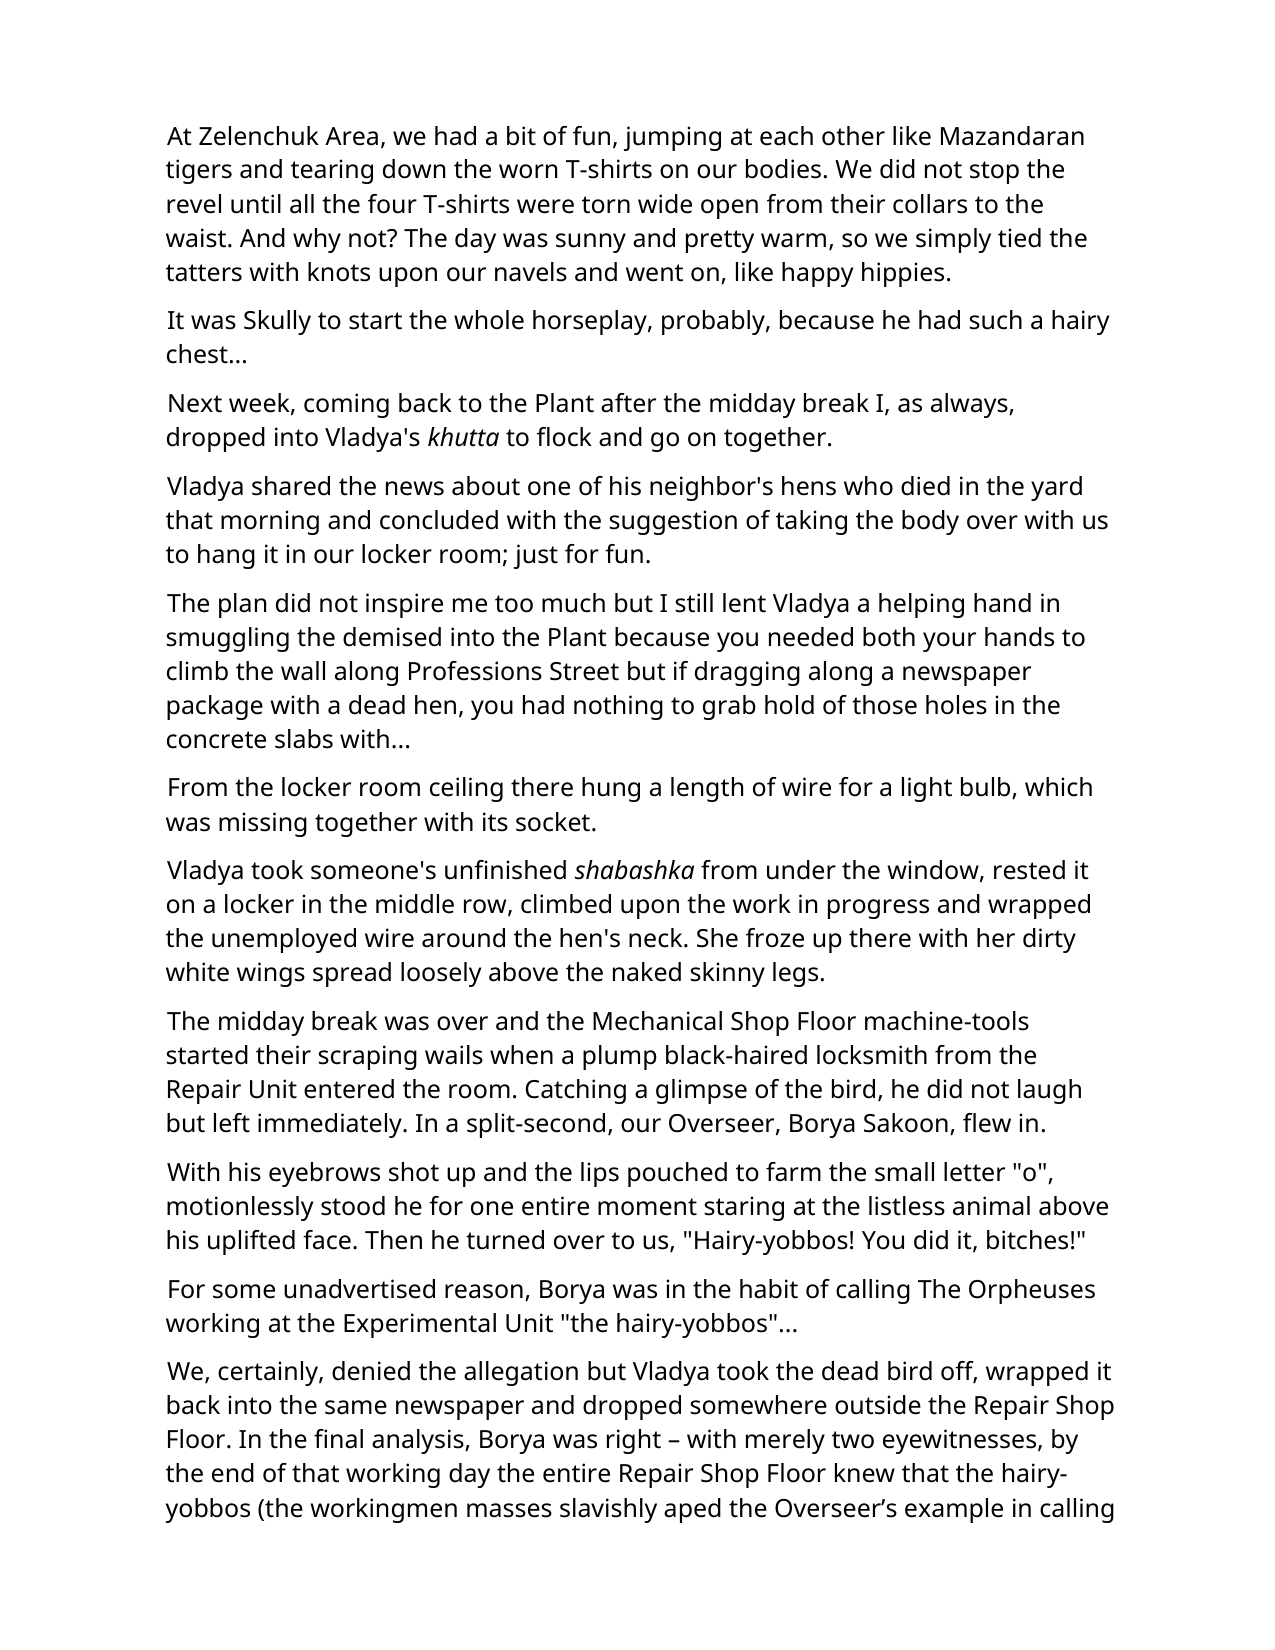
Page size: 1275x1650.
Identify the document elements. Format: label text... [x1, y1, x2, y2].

text We, certainly, denied the allegation but Vladya took the dead bird off, wrapped it back into the same newspaper and dropped somewhere outside the Repair Shop Floor. In the final analysis, Borya was right – with merely two eyewitnesses, by the end of that working day the entire Repair Shop Floor knew that the hairy-yobbos (the workingmen masses slavishly aped the Overseer’s example in calling [165, 1354, 1118, 1524]
text Next week, coming back to the Plant after the midday break I, as always, dropped into Vladya's khutta to flock and go on together. [165, 386, 1118, 454]
text For some unadvertised reason, Borya was in the habit of calling The Orpheuses working at the Experimental Unit "the hairy-yobbos"... [165, 1271, 1118, 1339]
text Vladya shared the news about one of his neighbor's hens who died in the yard that morning and concluded with the suggestion of taking the body over with us to hang it in our locker room; just for fun. [165, 468, 1118, 571]
text With his eyebrows shot up and the lips pouched to farm the small letter "o", motionlessly stood he for one entire moment staring at the listless animal above his uplifted face. Then he turned over to us, "Hairy-yobbos! You did it, bitches!" [165, 1154, 1118, 1257]
text From the locker room ceiling there hung a length of wire for a light bulb, which was missing together with its socket. [165, 770, 1118, 838]
text The midday break was over and the Mechanical Shop Floor machine-tools started their scraping wails when a plump black-haired locksmith from the Repair Unit entered the room. Catching a glimpse of the bird, he did not laugh but left immediately. In a split-second, our Overseer, Borya Sakoon, flew in. [165, 1004, 1118, 1140]
text The plan did not inspire me too much but I still lent Vladya a helping hand in smuggling the demised into the Plant because you needed both your hands to climb the wall along Professions Street but if dragging along a newspaper package with a dead hen, you had nothing to grab hold of those holes in the concrete slabs with... [165, 585, 1118, 756]
text It was Skully to start the whole horseplay, probably, because he had such a hairy chest… [165, 303, 1118, 371]
text At Zelenchuk Area, we had a bit of fun, jumping at each other like Mazandaran tigers and tearing down the worn T-shirts on our bodies. We did not stop the revel until all the four T-shirts were torn wide open from their collars to the waist. And why not? The day was sunny and pretty warm, so we simply tied the tatters with knots upon our navels and went on, like happy hippies. [165, 118, 1118, 288]
text Vladya took someone's unfinished shabashka from under the window, rested it on a locker in the middle row, climbed upon the work in progress and wrapped the unemployed wire around the hen's neck. She froze up there with her dirty white wings spread loosely above the naked skinny legs. [165, 853, 1118, 989]
